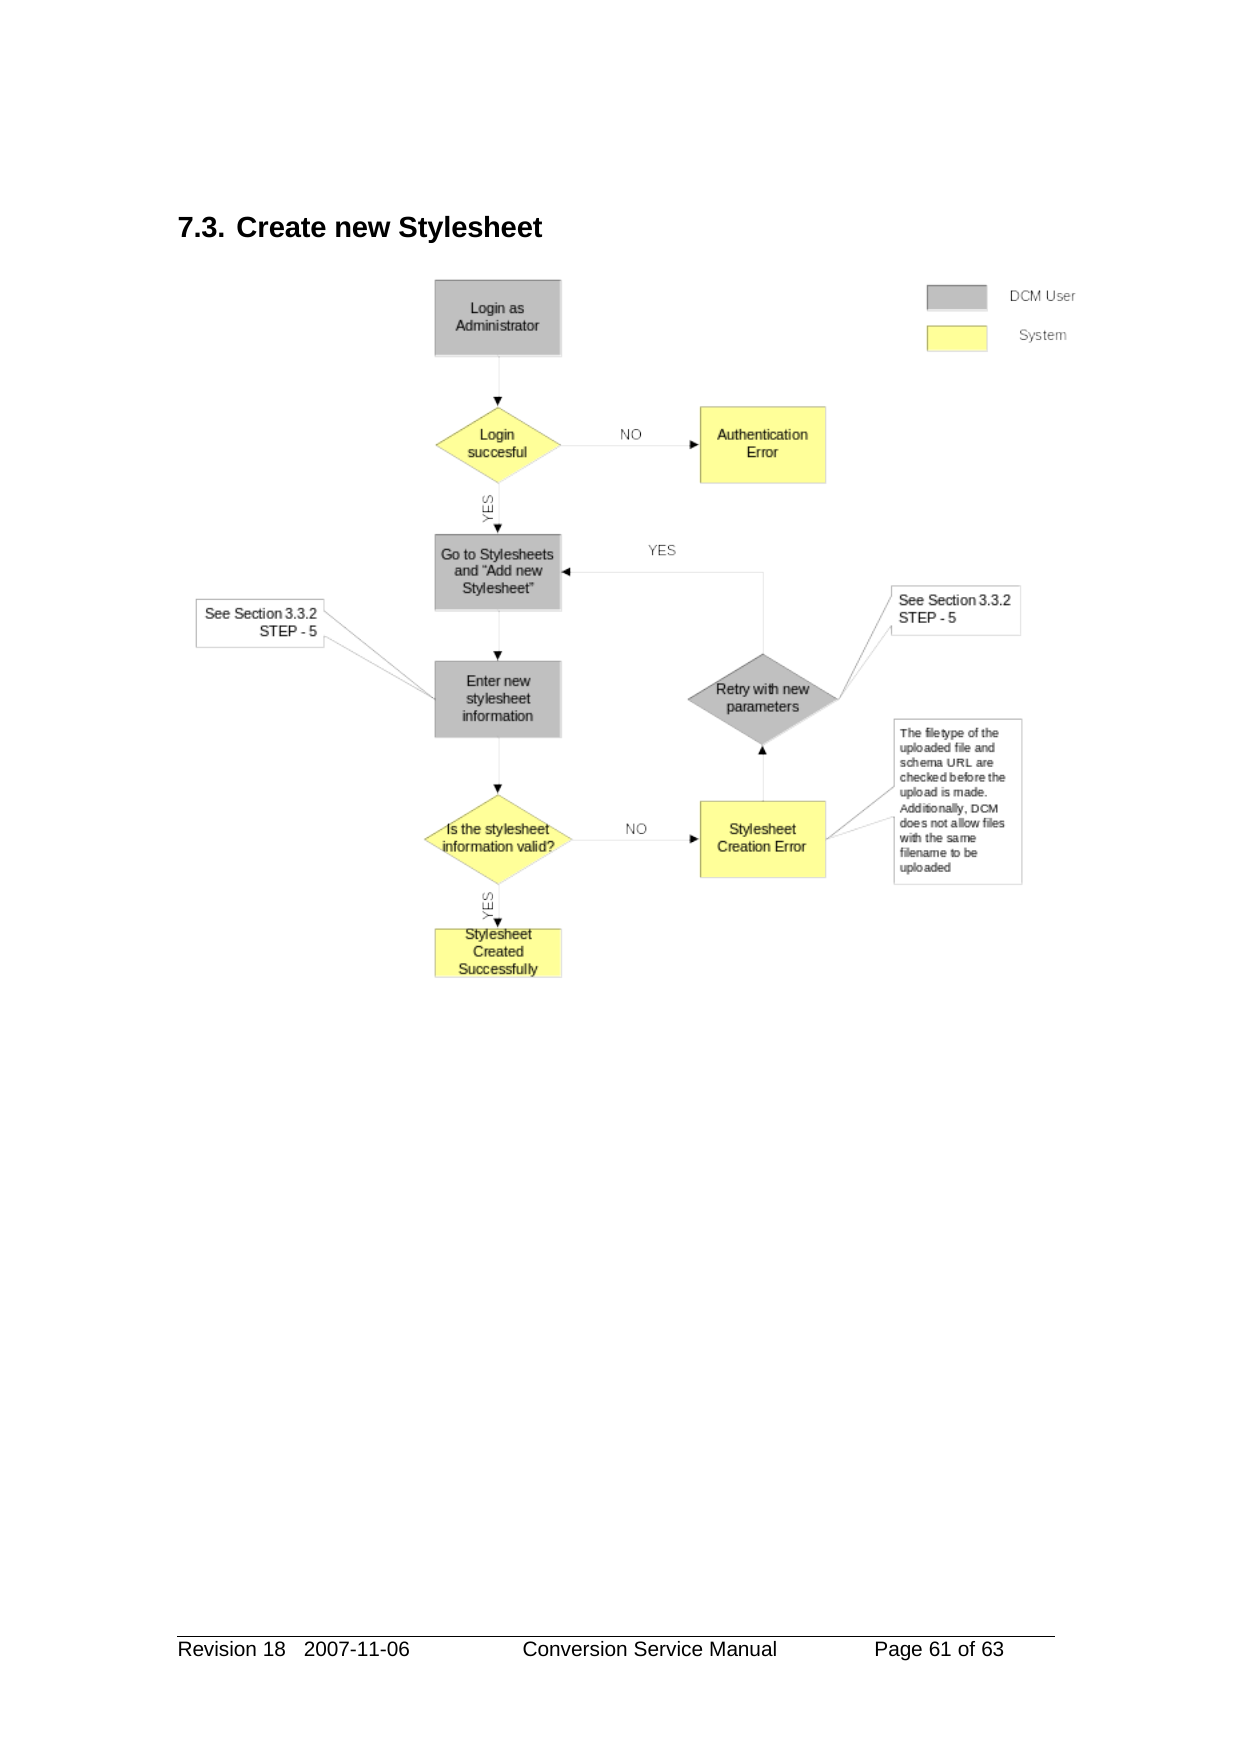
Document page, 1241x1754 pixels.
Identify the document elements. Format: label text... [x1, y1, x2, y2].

subtitle Create new Stylesheet [177, 210, 1092, 244]
